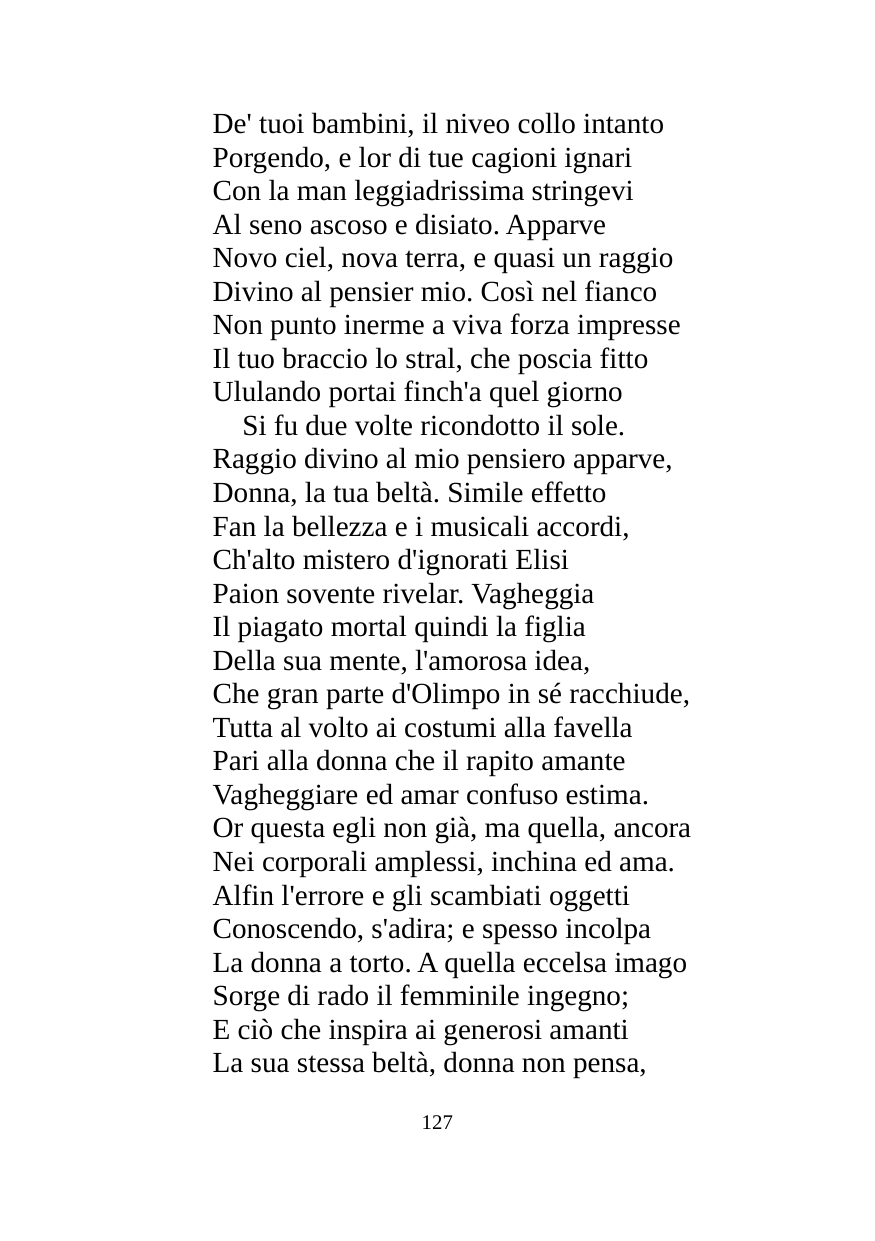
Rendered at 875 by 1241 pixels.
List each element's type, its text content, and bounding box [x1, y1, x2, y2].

text Che gran parte d'Olimpo in sé racchiude, [183, 676, 768, 710]
text Paion sovente rivelar. Vagheggia [183, 576, 768, 609]
text Alfin l'errore e gli scambiati oggetti [183, 878, 768, 911]
text Donna, la tua beltà. Simile effetto [183, 475, 768, 509]
text La sua stessa beltà, donna non pensa, [183, 1045, 768, 1079]
text Si fu due volte ricondotto il sole. [212, 408, 768, 442]
text Con la man leggiadrissima stringevi [183, 173, 768, 207]
text Della sua mente, l'amorosa idea, [183, 643, 768, 676]
text Tutta al volto ai costumi alla favella [183, 710, 768, 743]
text Il tuo braccio lo stral, che poscia fitto [183, 341, 768, 374]
text Pari alla donna che il rapito amante [183, 743, 768, 777]
text E ciò che inspira ai generosi amanti [183, 1012, 768, 1045]
text De' tuoi bambini, il niveo collo intanto [183, 106, 768, 140]
text Conoscendo, s'adira; e spesso incolpa [183, 911, 768, 945]
text Il piagato mortal quindi la figlia [183, 609, 768, 643]
text Novo ciel, nova terra, e quasi un raggio [183, 240, 768, 274]
text Fan la bellezza e i musicali accordi, [183, 509, 768, 542]
text La donna a torto. A quella eccelsa imago [183, 945, 768, 978]
text Porgendo, e lor di tue cagioni ignari [183, 140, 768, 173]
text Ululando portai finch'a quel giorno [183, 374, 768, 408]
text Divino al pensier mio. Così nel fianco [183, 274, 768, 307]
text Nei corporali amplessi, inchina ed ama. [183, 844, 768, 878]
text Non punto inerme a viva forza impresse [183, 307, 768, 341]
text Sorge di rado il femminile ingegno; [183, 978, 768, 1012]
text Ch'alto mistero d'ignorati Elisi [183, 542, 768, 576]
text Raggio divino al mio pensiero apparve, [183, 442, 768, 475]
text Vagheggiare ed amar confuso estima. [183, 777, 768, 811]
text Al seno ascoso e disiato. Apparve [183, 207, 768, 240]
text Or questa egli non già, ma quella, ancora [183, 811, 768, 844]
